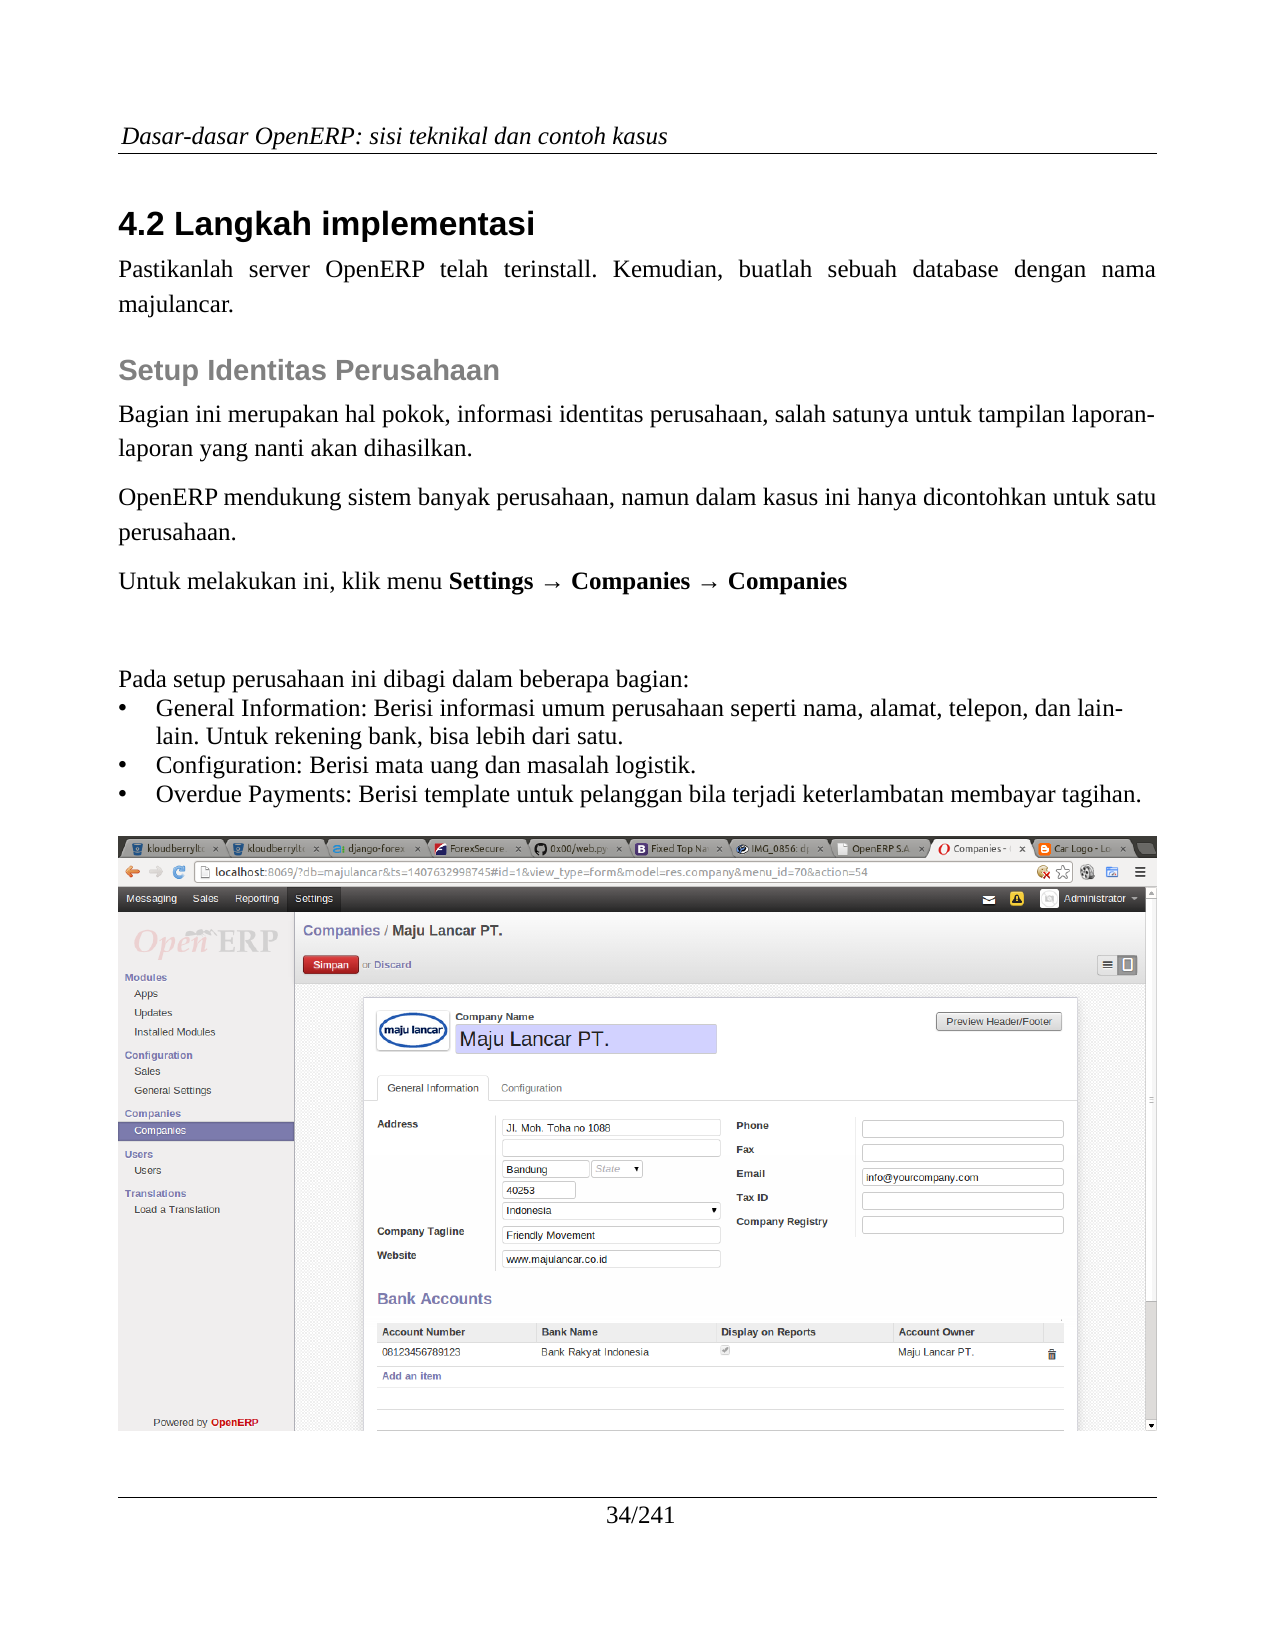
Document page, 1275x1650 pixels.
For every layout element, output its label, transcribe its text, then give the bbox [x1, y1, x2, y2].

text Pada setup perusahaan ini dibagi dalam beberapa bagian: [118, 664, 1157, 693]
subtitle 4.2 Langkah implementasi [118, 203, 1157, 242]
subtitle Setup Identitas Perusahaan [118, 353, 1157, 386]
picture [118, 836, 1157, 1431]
text OpenERP mendukung sistem banyak perusahaan, namun dalam kasus ini hanya dicontohkan untuk satu perusahaan. [118, 482, 1157, 545]
text Untuk melakukan ini, klik menu Settings → Companies → Companies [118, 566, 1157, 594]
list Overdue Payments: Berisi template untuk pelanggan bila terjadi keterlambatan membayar tagihan. [118, 779, 1157, 808]
text Pastikanlah server OpenERP telah terinstall. Kemudian, buatlah sebuah database dengan nama majulancar. [118, 254, 1157, 318]
text Bagian ini merupakan hal pokok, informasi identitas perusahaan, salah satunya untuk tampilan laporan-laporan yang nanti akan dihasilkan. [118, 399, 1157, 462]
list Configuration: Berisi mata uang dan masalah logistik. [118, 750, 1157, 779]
list General Information: Berisi informasi umum perusahaan seperti nama, alamat, telepon, dan lain-lain. Untuk rekening bank, bisa lebih dari satu. [118, 693, 1157, 750]
